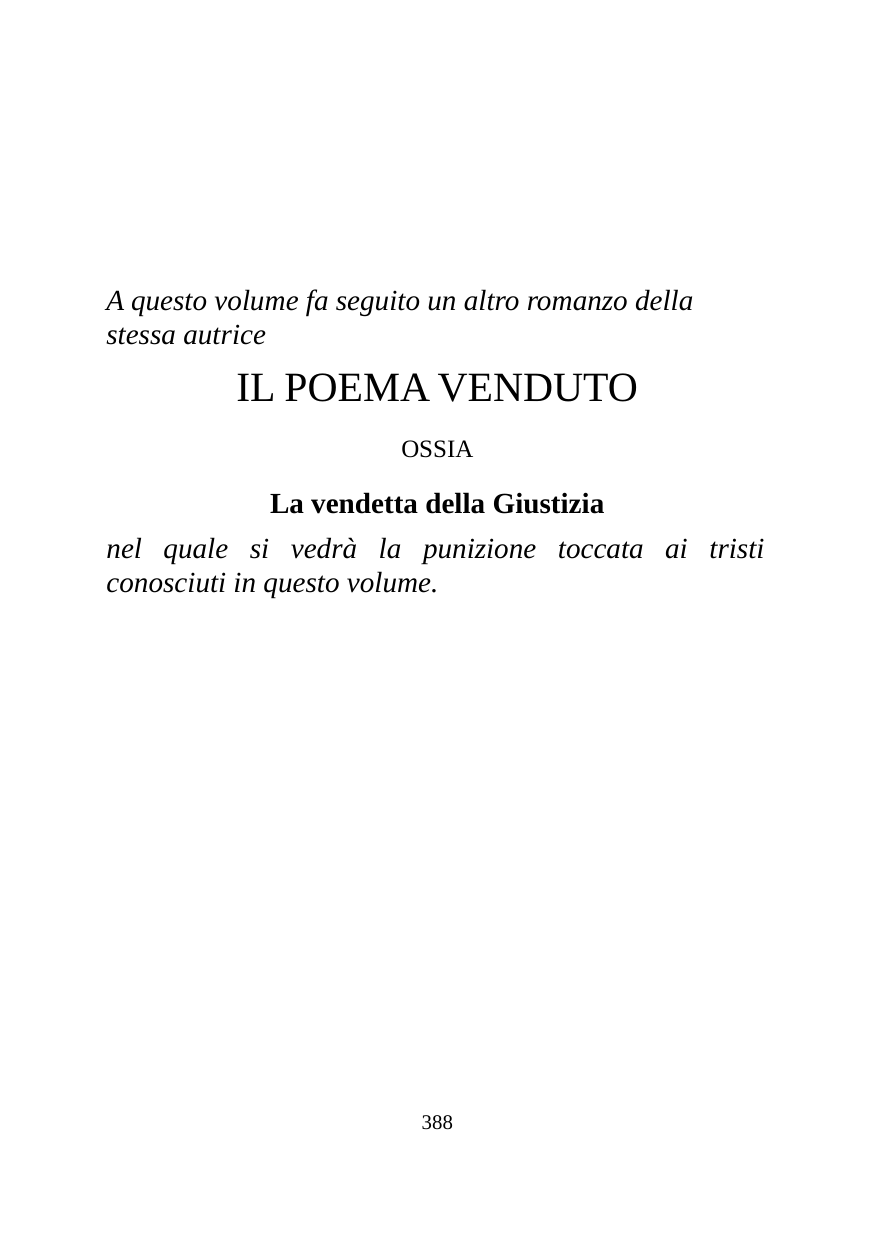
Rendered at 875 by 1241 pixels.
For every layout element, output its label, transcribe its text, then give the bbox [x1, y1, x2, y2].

text nel quale si vedrà la punizione toccata ai tristi conosciuti in questo volume. [106, 531, 768, 598]
text OSSIA [106, 434, 768, 462]
text IL POEMA VENDUTO [106, 362, 768, 410]
text A questo volume fa seguito un altro romanzo della stessa autrice [106, 283, 768, 351]
text La vendetta della Giustizia [106, 486, 768, 519]
